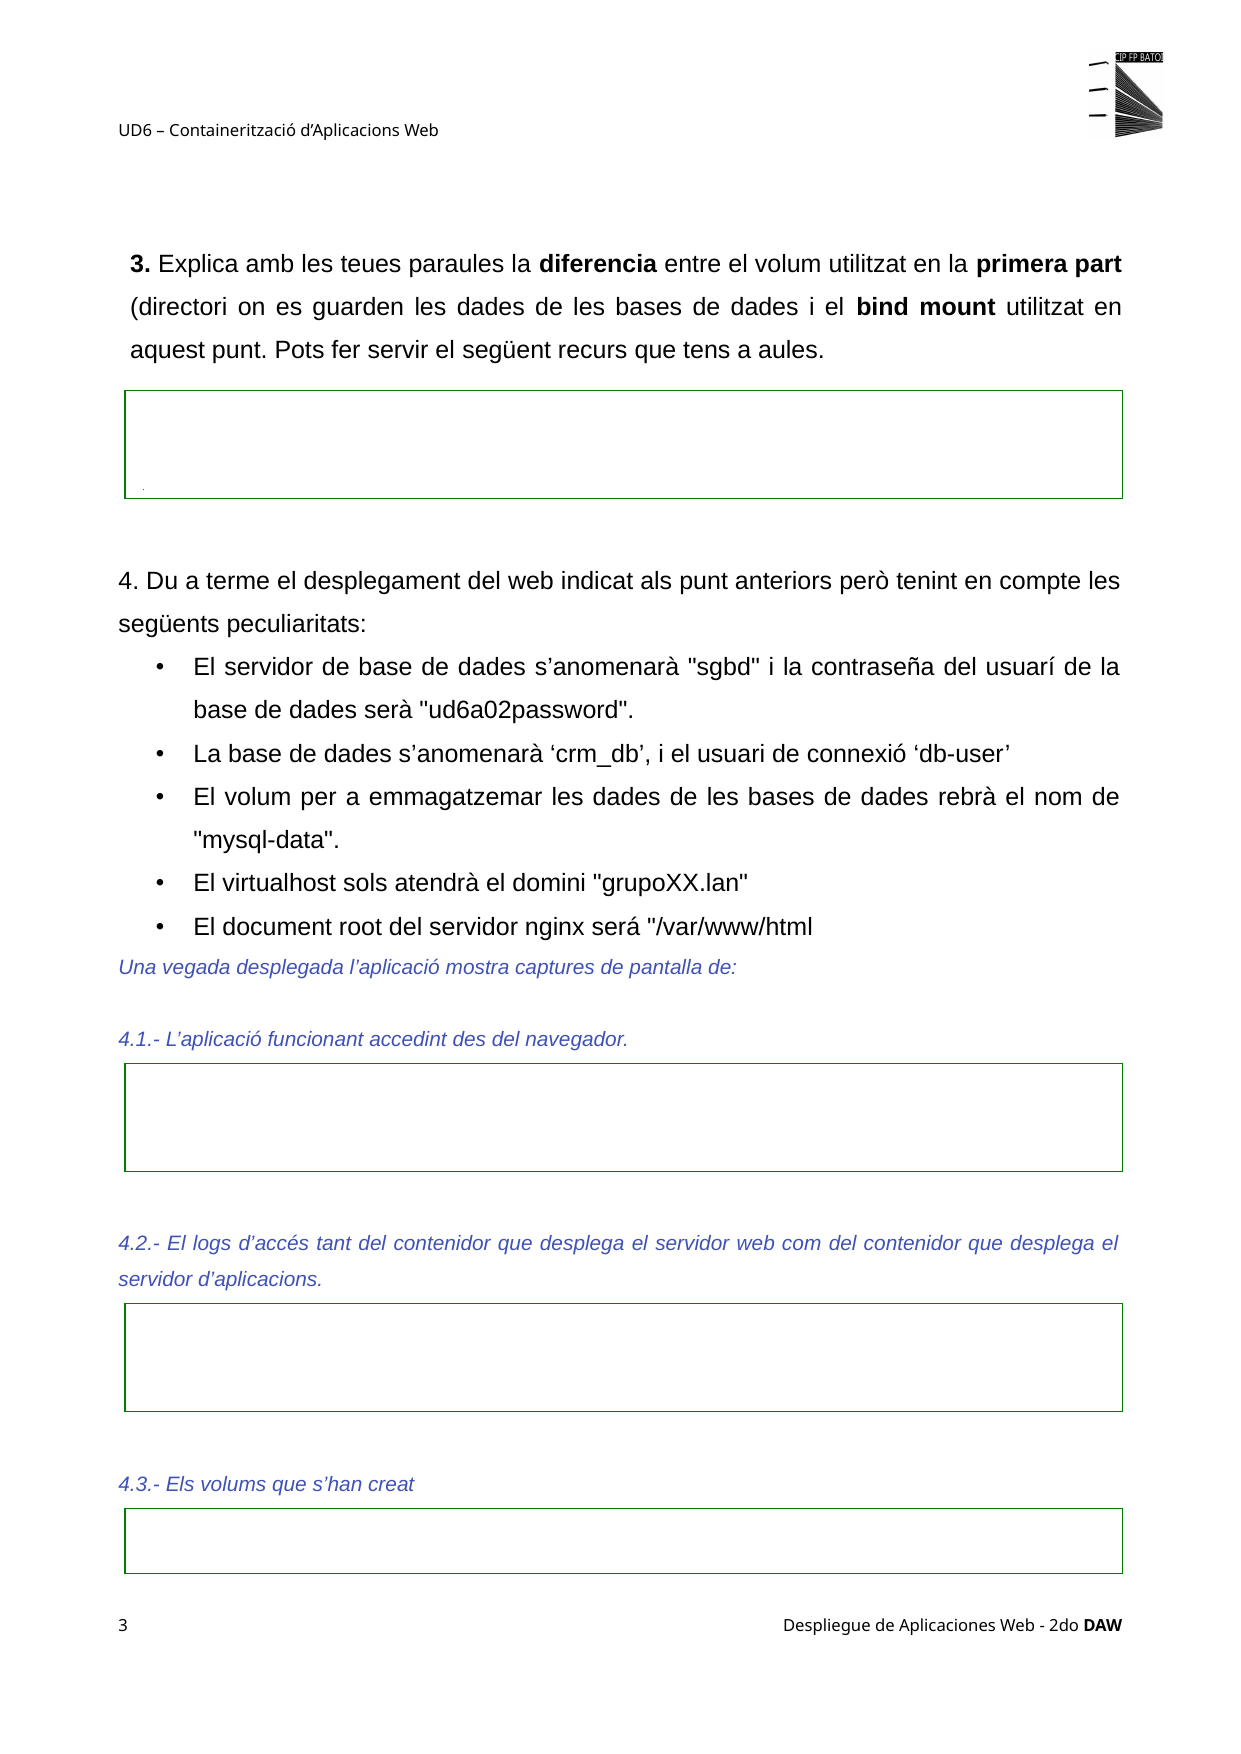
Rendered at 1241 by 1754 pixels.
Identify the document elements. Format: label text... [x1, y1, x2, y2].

list El servidor de base de dades s’anomenarà "sgbd" i la contraseña del usuarí de la base de dades serà "ud6a02password". [156, 652, 1122, 724]
list 4.3.- Els volums que s’han creat [118, 1472, 1122, 1496]
table_header [126, 1064, 1122, 1171]
text 4. Du a terme el desplegament del web indicat als punt anteriors però tenint en compte les següents peculiaritats: [118, 566, 1122, 638]
table_header [126, 1509, 1122, 1573]
list El virtualhost sols atendrà el domini "grupoXX.lan" [156, 868, 1122, 897]
list El volum per a emmagatzemar les dades de les bases de dades rebrà el nom de "mysql-data". [156, 782, 1122, 854]
picture [1087, 49, 1165, 140]
table_header [126, 391, 1122, 498]
list Una vegada desplegada l’aplicació mostra captures de pantalla de: [118, 955, 1122, 979]
list 4.2.- El logs d’accés tant del contenidor que desplega el servidor web com del contenidor que desplega el servidor d’aplicacions. [118, 1231, 1122, 1291]
list El document root del servidor nginx será "/var/www/html [156, 911, 1122, 940]
table_header [126, 1304, 1122, 1411]
list 4.1.- L’aplicació funcionant accedint des del navegador. [118, 1027, 1122, 1051]
list La base de dades s’anomenarà ‘crm_db’, i el usuari de connexió ‘db-user’ [156, 739, 1122, 767]
list 3. Explica amb les teues paraules la diferencia entre el volum utilitzat en la primera part (directori on es guarden les dades de les bases de dades i el bind mount utilitzat en aquest punt. Pots fer servir el següent recurs que tens a aules. [130, 249, 1122, 364]
